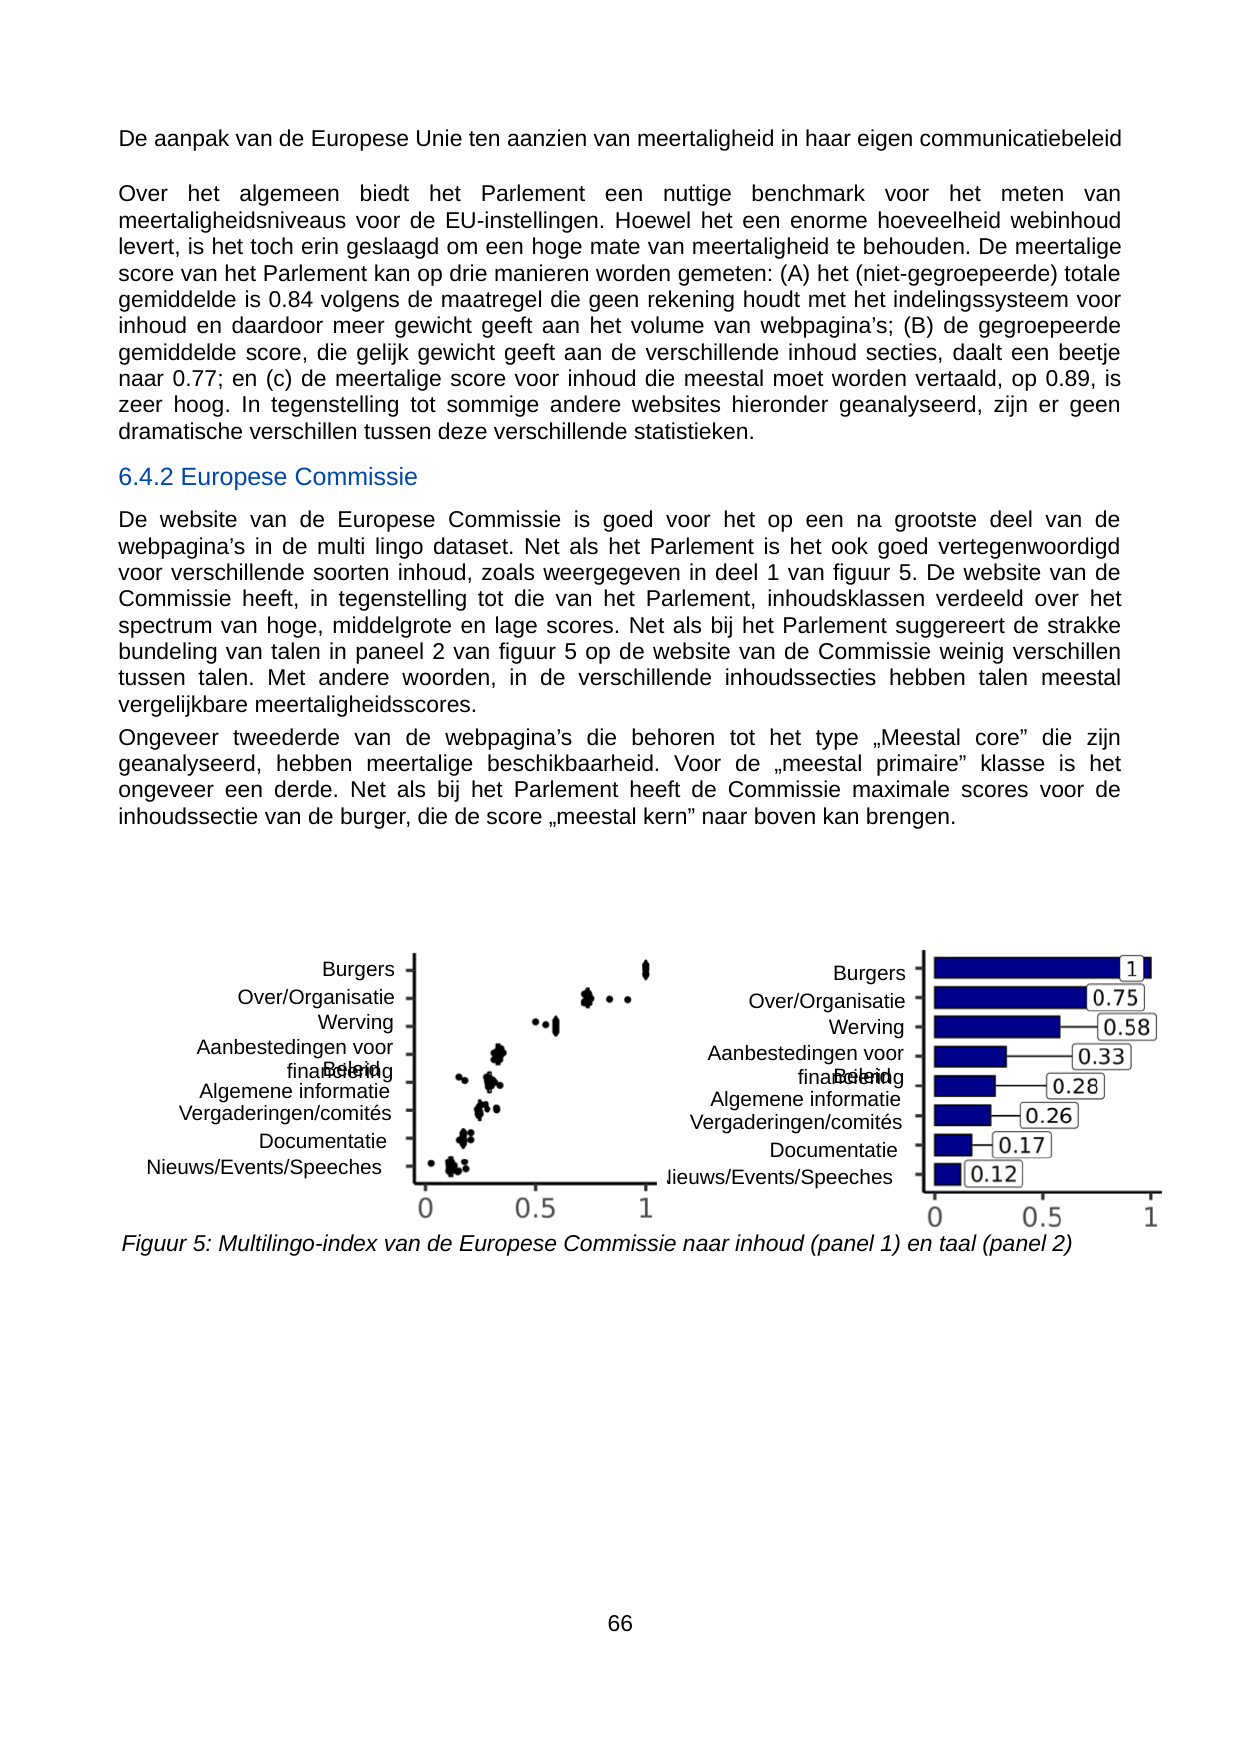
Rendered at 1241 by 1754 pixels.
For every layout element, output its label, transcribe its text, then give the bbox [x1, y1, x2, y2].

text Ongeveer tweederde van de webpagina’s die behoren tot het type „Meestal core” die zijn geanalyseerd, hebben meertalige beschikbaarheid. Voor de „meestal primaire” klasse is het ongeveer een derde. Net als bij het Parlement heeft de Commissie maximale scores voor de inhoudssectie van de burger, die de score „meestal kern” naar boven kan brengen. [118, 723, 1122, 829]
picture [400, 944, 667, 1221]
text Over het algemeen biedt het Parlement een nuttige benchmark voor het meten van meertaligheidsniveaus voor de EU-instellingen. Hoewel het een enorme hoeveelheid webinhoud levert, is het toch erin geslaagd om een ​​hoge mate van meertaligheid te behouden. De meertalige score van het Parlement kan op drie manieren worden gemeten: (A) het (niet-gegroepeerde) totale gemiddelde is 0.84 volgens de maatregel die geen rekening houdt met het indelingssysteem voor inhoud en daardoor meer gewicht geeft aan het volume van webpagina’s; (B) de gegroepeerde gemiddelde score, die gelijk gewicht geeft aan de verschillende inhoud secties, daalt een beetje naar 0.77; en (c) de meertalige score voor inhoud die meestal moet worden vertaald, op 0.89, is zeer hoog. In tegenstelling tot sommige andere websites hieronder geanalyseerd, zijn er geen dramatische verschillen tussen deze verschillende statistieken. [118, 180, 1122, 444]
picture [910, 939, 1171, 1230]
text Figuur 5: Multilingo-index van de Europese Commissie naar inhoud (panel 1) en taal (panel 2) [121, 952, 1138, 1256]
text De website van de Europese Commissie is goed voor het op een na grootste deel van de webpagina’s in de multi lingo dataset. Net als het Parlement is het ook goed vertegenwoordigd voor verschillende soorten inhoud, zoals weergegeven in deel 1 van figuur 5. De website van de Commissie heeft, in tegenstelling tot die van het Parlement, inhoudsklassen verdeeld over het spectrum van hoge, middelgrote en lage scores. Net als bij het Parlement suggereert de strakke bundeling van talen in paneel 2 van figuur 5 op de website van de Commissie weinig verschillen tussen talen. Met andere woorden, in de verschillende inhoudssecties hebben talen meestal vergelijkbare meertaligheidsscores. [118, 506, 1122, 717]
subtitle 6.4.2 Europese Commissie [118, 462, 1122, 491]
